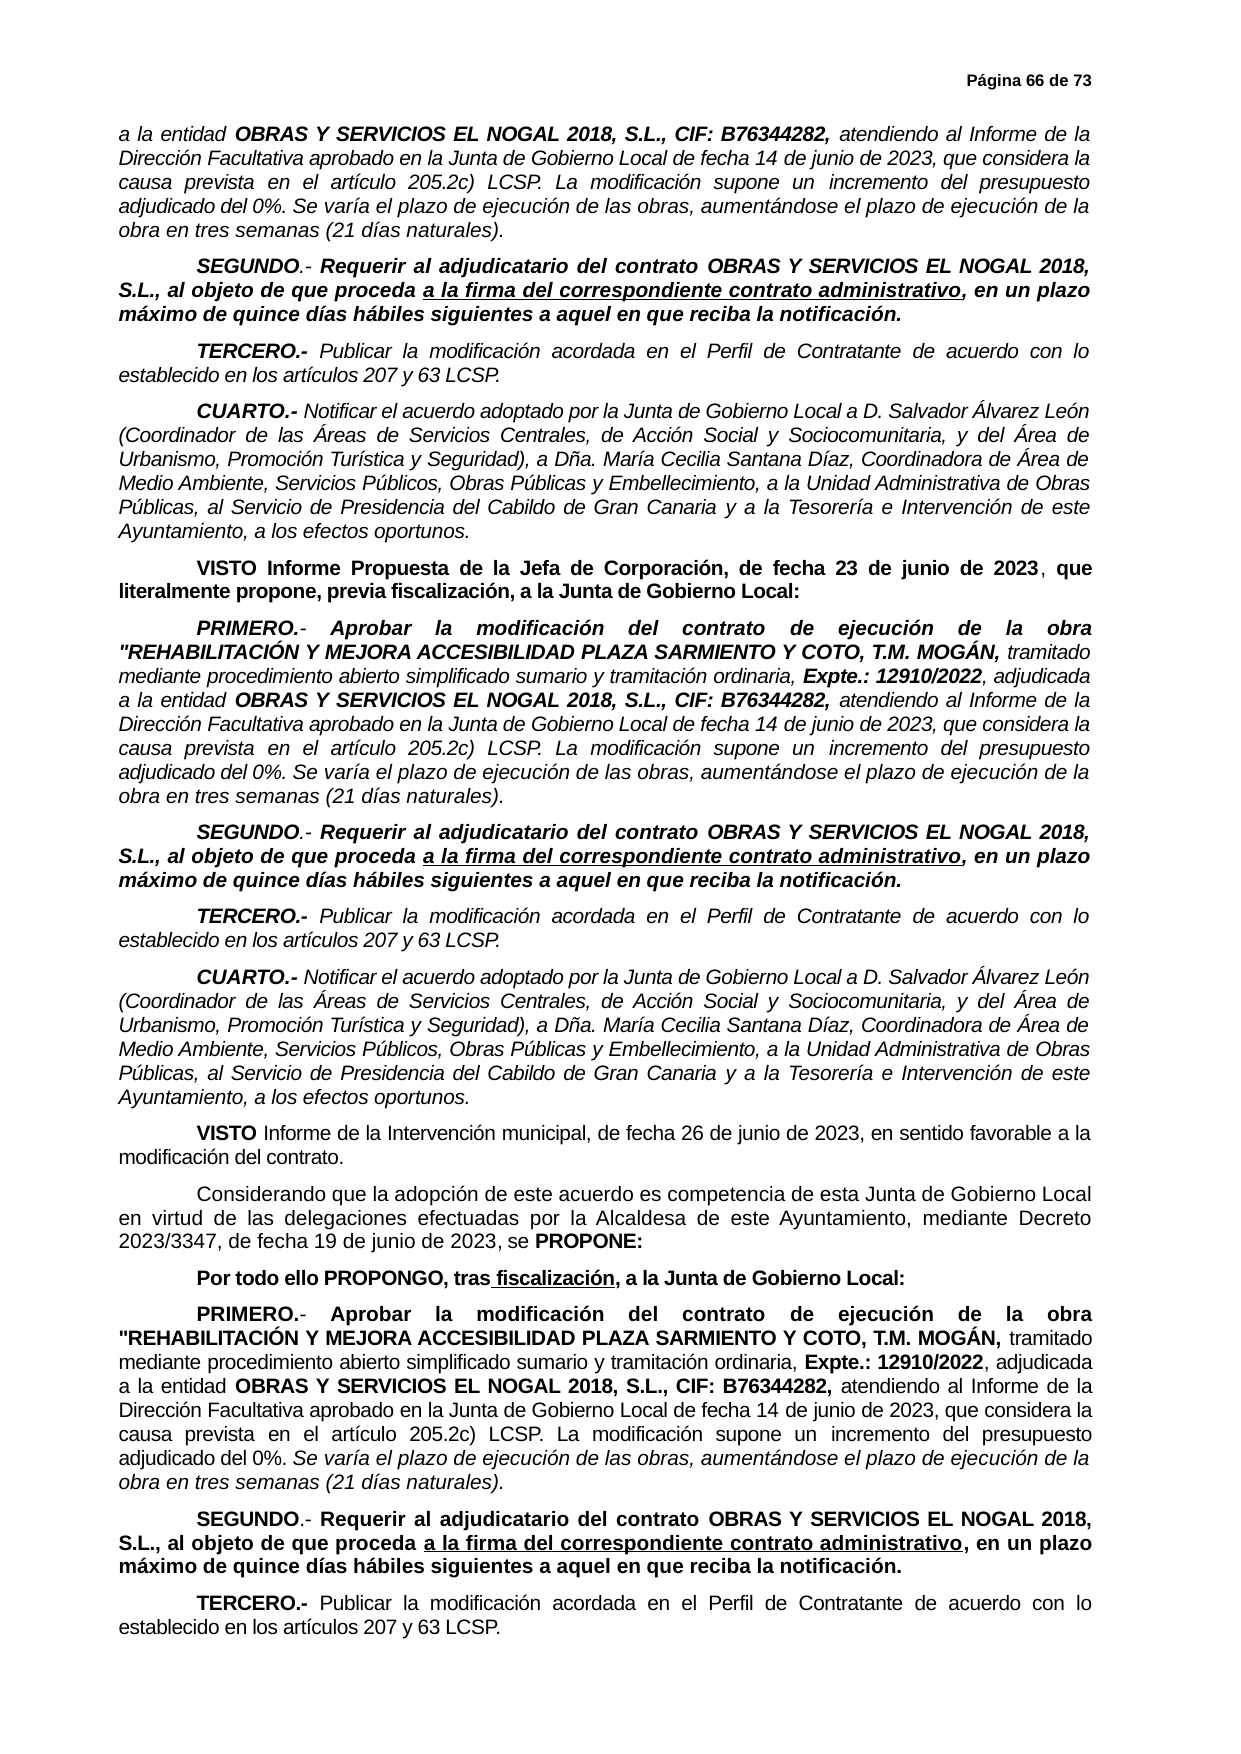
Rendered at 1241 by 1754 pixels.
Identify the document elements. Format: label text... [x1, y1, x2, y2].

text TERCERO.- Publicar la modificación acordada en el Perfil de Contratante de acuerdo con lo establecido en los artículos 207 y 63 LCSP. [118, 339, 1092, 387]
text TERCERO.- Publicar la modificación acordada en el Perfil de Contratante de acuerdo con lo establecido en los artículos 207 y 63 LCSP. [118, 904, 1092, 952]
text PRIMERO.- Aprobar la modificación del contrato de ejecución de la obra "REHABILITACIÓN Y MEJORA ACCESIBILIDAD PLAZA SARMIENTO Y COTO, T.M. MOGÁN, tramitado mediante procedimiento abierto simplificado sumario y tramitación ordinaria, Expte.: 12910/2022, adjudicada a la entidad OBRAS Y SERVICIOS EL NOGAL 2018, S.L., CIF: B76344282, atendiendo al Informe de la Dirección Facultativa aprobado en la Junta de Gobierno Local de fecha 14 de junio de 2023, que considera la causa prevista en el artículo 205.2c) LCSP. La modificación supone un incremento del presupuesto adjudicado del 0%. Se varía el plazo de ejecución de las obras, aumentándose el plazo de ejecución de la obra en tres semanas (21 días naturales). [118, 1302, 1092, 1494]
text VISTO Informe Propuesta de la Jefa de Corporación, de fecha 23 de junio de 2023, que literalmente propone, previa fiscalización, a la Junta de Gobierno Local: [118, 555, 1092, 603]
text a la entidad OBRAS Y SERVICIOS EL NOGAL 2018, S.L., CIF: B76344282, atendiendo al Informe de la Dirección Facultativa aprobado en la Junta de Gobierno Local de fecha 14 de junio de 2023, que considera la causa prevista en el artículo 205.2c) LCSP. La modificación supone un incremento del presupuesto adjudicado del 0%. Se varía el plazo de ejecución de las obras, aumentándose el plazo de ejecución de la obra en tres semanas (21 días naturales). [118, 122, 1092, 242]
text SEGUNDO.- Requerir al adjudicatario del contrato OBRAS Y SERVICIOS EL NOGAL 2018, S.L., al objeto de que proceda a la firma del correspondiente contrato administrativo, en un plazo máximo de quince días hábiles siguientes a aquel en que reciba la notificación. [118, 254, 1092, 326]
text SEGUNDO.- Requerir al adjudicatario del contrato OBRAS Y SERVICIOS EL NOGAL 2018, S.L., al objeto de que proceda a la firma del correspondiente contrato administrativo, en un plazo máximo de quince días hábiles siguientes a aquel en que reciba la notificación. [118, 820, 1092, 892]
text CUARTO.- Notificar el acuerdo adoptado por la Junta de Gobierno Local a D. Salvador Álvarez León (Coordinador de las Áreas de Servicios Centrales, de Acción Social y Sociocomunitaria, y del Área de Urbanismo, Promoción Turística y Seguridad), a Dña. María Cecilia Santana Díaz, Coordinadora de Área de Medio Ambiente, Servicios Públicos, Obras Públicas y Embellecimiento, a la Unidad Administrativa de Obras Públicas, al Servicio de Presidencia del Cabildo de Gran Canaria y a la Tesorería e Intervención de este Ayuntamiento, a los efectos oportunos. [118, 965, 1092, 1108]
text PRIMERO.- Aprobar la modificación del contrato de ejecución de la obra "REHABILITACIÓN Y MEJORA ACCESIBILIDAD PLAZA SARMIENTO Y COTO, T.M. MOGÁN, tramitado mediante procedimiento abierto simplificado sumario y tramitación ordinaria, Expte.: 12910/2022, adjudicada a la entidad OBRAS Y SERVICIOS EL NOGAL 2018, S.L., CIF: B76344282, atendiendo al Informe de la Dirección Facultativa aprobado en la Junta de Gobierno Local de fecha 14 de junio de 2023, que considera la causa prevista en el artículo 205.2c) LCSP. La modificación supone un incremento del presupuesto adjudicado del 0%. Se varía el plazo de ejecución de las obras, aumentándose el plazo de ejecución de la obra en tres semanas (21 días naturales). [118, 616, 1092, 807]
text SEGUNDO.- Requerir al adjudicatario del contrato OBRAS Y SERVICIOS EL NOGAL 2018, S.L., al objeto de que proceda a la firma del correspondiente contrato administrativo, en un plazo máximo de quince días hábiles siguientes a aquel en que reciba la notificación. [118, 1506, 1092, 1578]
text CUARTO.- Notificar el acuerdo adoptado por la Junta de Gobierno Local a D. Salvador Álvarez León (Coordinador de las Áreas de Servicios Centrales, de Acción Social y Sociocomunitaria, y del Área de Urbanismo, Promoción Turística y Seguridad), a Dña. María Cecilia Santana Díaz, Coordinadora de Área de Medio Ambiente, Servicios Públicos, Obras Públicas y Embellecimiento, a la Unidad Administrativa de Obras Públicas, al Servicio de Presidencia del Cabildo de Gran Canaria y a la Tesorería e Intervención de este Ayuntamiento, a los efectos oportunos. [118, 399, 1092, 543]
text TERCERO.- Publicar la modificación acordada en el Perfil de Contratante de acuerdo con lo establecido en los artículos 207 y 63 LCSP. [118, 1591, 1092, 1639]
text Por todo ello PROPONGO, tras fiscalización, a la Junta de Gobierno Local: [118, 1266, 1092, 1290]
text VISTO Informe de la Intervención municipal, de fecha 26 de junio de 2023, en sentido favorable a la modificación del contrato. [118, 1121, 1092, 1169]
text Considerando que la adopción de este acuerdo es competencia de esta Junta de Gobierno Local en virtud de las delegaciones efectuadas por la Alcaldesa de este Ayuntamiento, mediante Decreto 2023/3347, de fecha 19 de junio de 2023, se PROPONE: [118, 1181, 1092, 1253]
